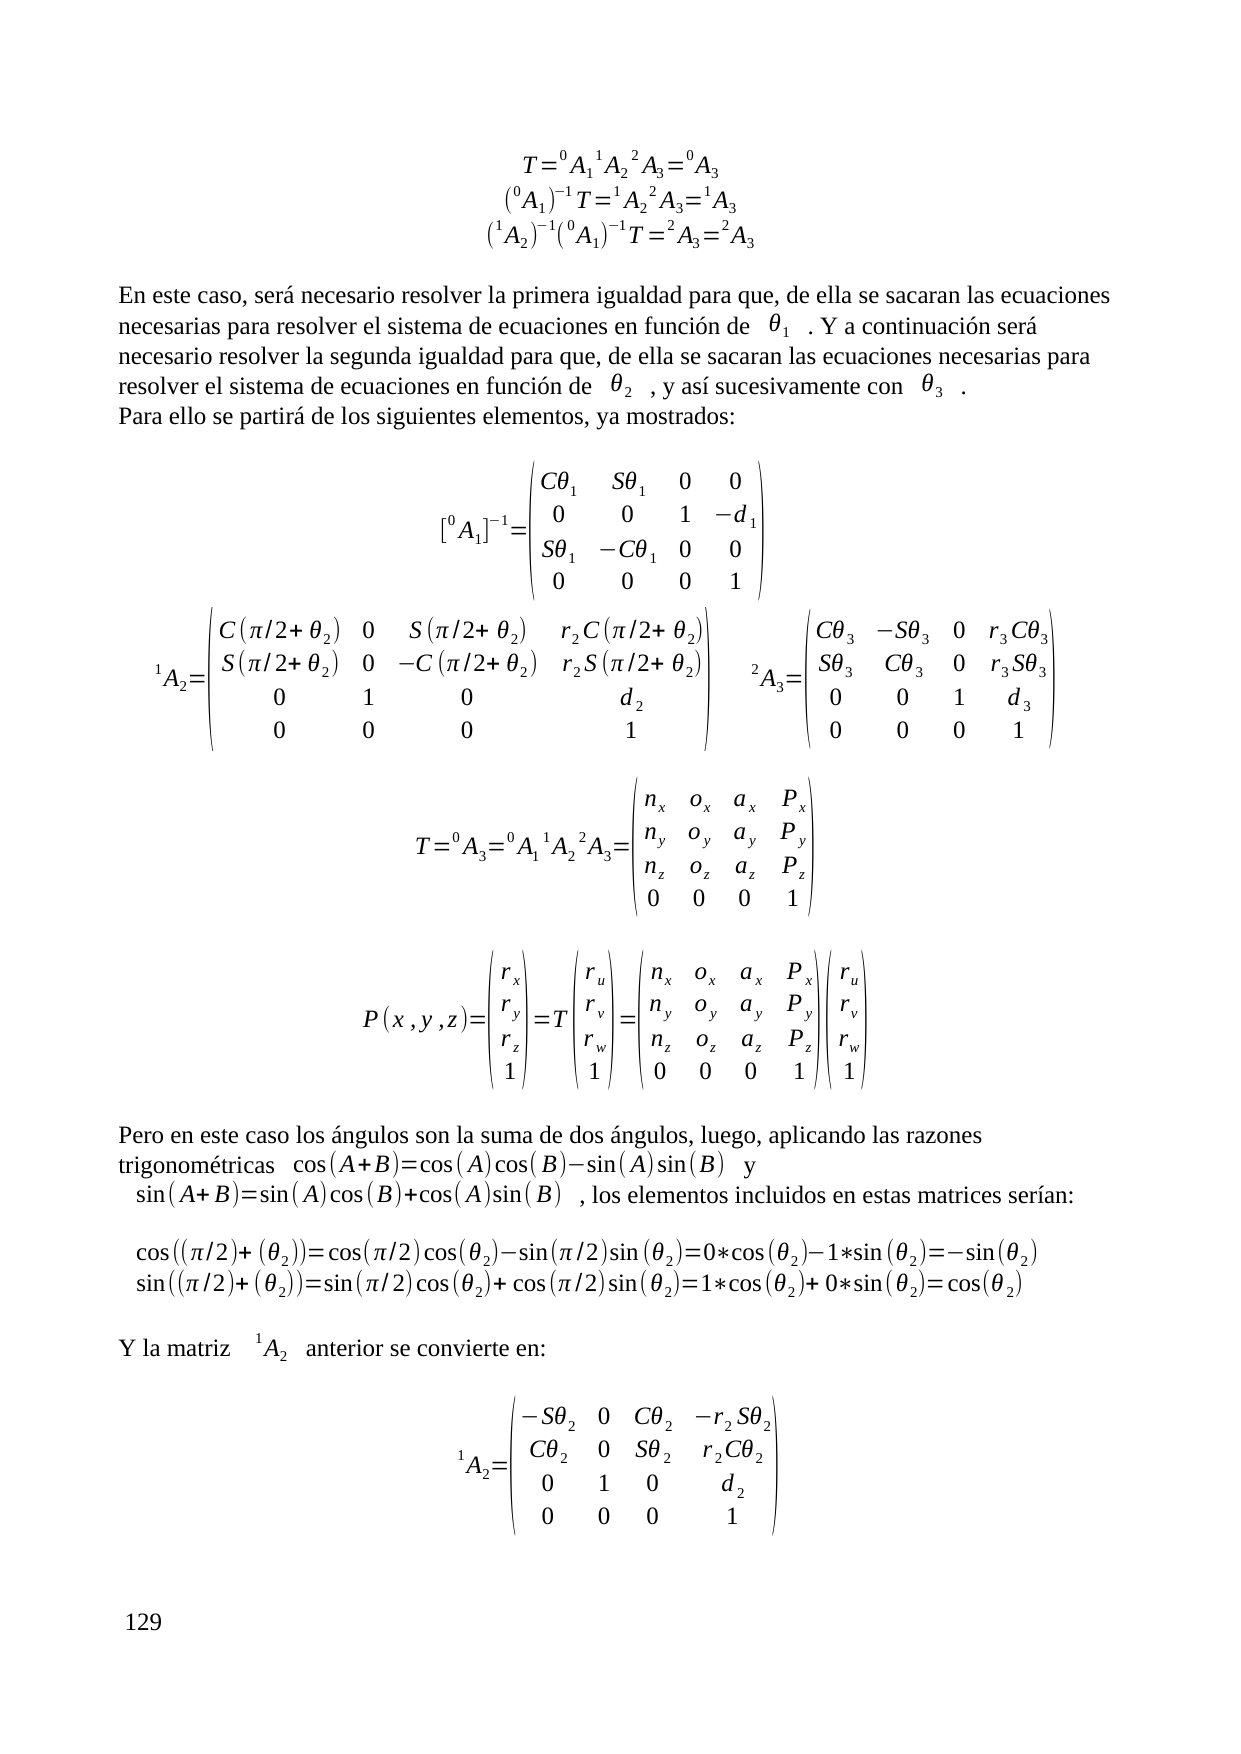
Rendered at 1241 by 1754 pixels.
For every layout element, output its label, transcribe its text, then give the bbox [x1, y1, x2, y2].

text Y la matriz anterior se convierte en: [118, 1330, 1122, 1365]
text Para ello se partirá de los siguientes elementos, ya mostrados: [118, 401, 1122, 430]
text En este caso, será necesario resolver la primera igualdad para que, de ella se sacaran las ecuaciones necesarias para resolver el sistema de ecuaciones en función de. Y a continuación será necesario resolver la segunda igualdad para que, de ella se sacaran las ecuaciones necesarias para resolver el sistema de ecuaciones en función de, y así sucesivamente con. [118, 281, 1122, 401]
text Pero en este caso los ángulos son la suma de dos ángulos, luego, aplicando las razones trigonométricasy, los elementos incluidos en estas matrices serían: [118, 1121, 1122, 1209]
